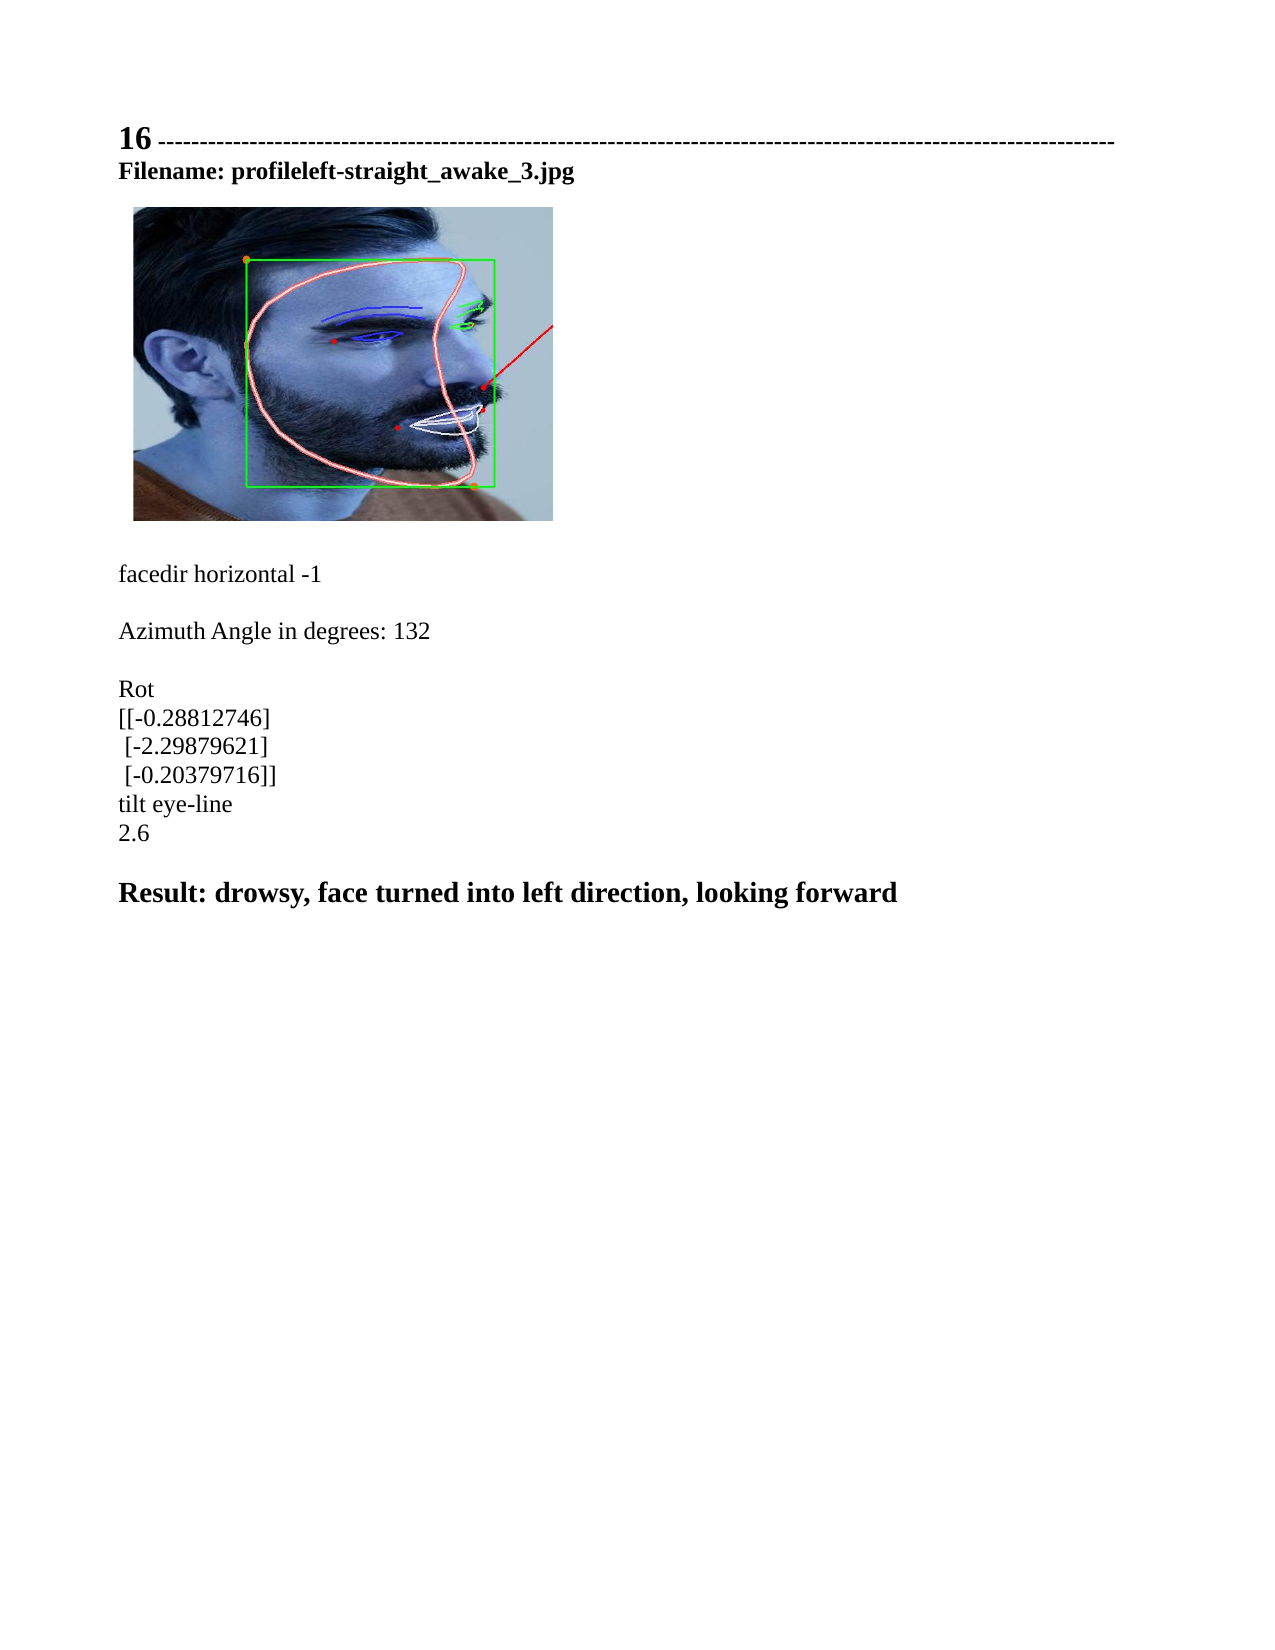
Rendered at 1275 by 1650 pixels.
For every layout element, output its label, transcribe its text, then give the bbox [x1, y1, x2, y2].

text 16 ------------------------------------------------------------------------------------------------------------------- [118, 118, 1157, 156]
text Rot [118, 674, 1157, 703]
text Result: drowsy, face turned into left direction, looking forward [118, 875, 1157, 909]
text facedir horizontal -1 [118, 559, 1157, 588]
text [-2.29879621] [118, 731, 1157, 760]
text Filename: profileleft-straight_awake_3.jpg [118, 156, 1157, 185]
text Azimuth Angle in degrees: 132 [118, 616, 1157, 645]
text [-0.20379716]] [118, 760, 1157, 789]
picture [133, 207, 554, 521]
text 2.6 [118, 818, 1157, 846]
text tilt eye-line [118, 789, 1157, 818]
text [[-0.28812746] [118, 703, 1157, 731]
